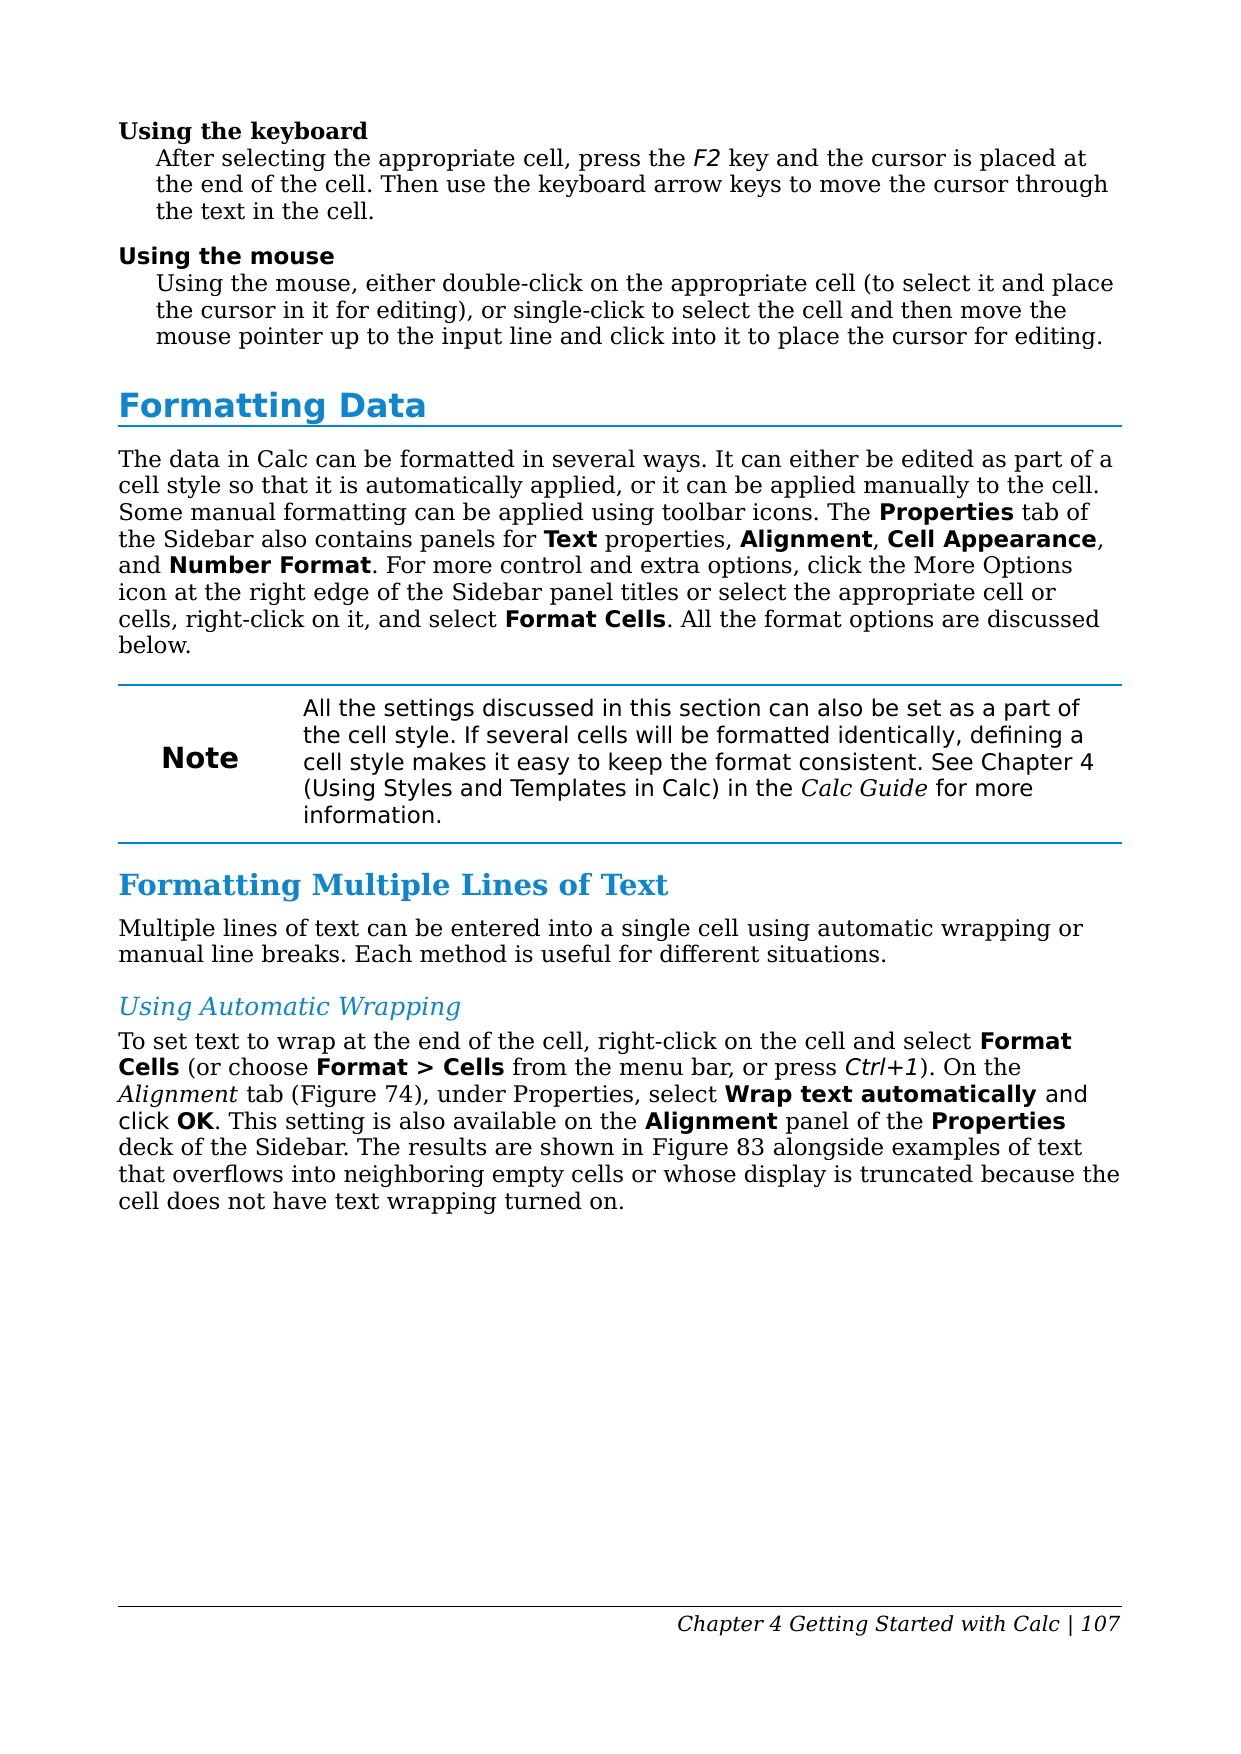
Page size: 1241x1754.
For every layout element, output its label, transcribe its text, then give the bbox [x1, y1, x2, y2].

text The data in Calc can be formatted in several ways. It can either be edited as part of a cell style so that it is automatically applied, or it can be applied manually to the cell. Some manual formatting can be applied using toolbar icons. The Properties tab of the Sidebar also contains panels for Text properties, Alignment, Cell Appearance, and Number Format. For more control and extra options, click the More Options icon at the right edge of the Sidebar panel titles or select the appropriate cell or cells, right-click on it, and select Format Cells. All the format options are discussed below. [118, 446, 1122, 659]
subtitle Formatting Data [118, 386, 1122, 425]
text Multiple lines of text can be entered into a single cell using automatic wrapping or manual line breaks. Each method is useful for different situations. [118, 915, 1122, 968]
table_header All the settings discussed in this section can also be set as a part of the cell style. If several cells will be formatted identically, defining a cell style makes it easy to keep the format consistent. See Chapter 4 (Using Styles and Templates in Calc) in the Calc Guide for more information. [281, 686, 1122, 842]
text Using the keyboard [118, 118, 1122, 145]
text To set text to wrap at the end of the cell, right-click on the cell and select Format Cells (or choose Format > Cells from the menu bar, or press Ctrl+1). On the Alignment tab (Figure 13), under Properties, select Wrap text automatically and click OK. This setting is also available on the Alignment panel of the Properties deck of the Sidebar. The results are shown in Figure 22 alongside examples of text that overflows into neighboring empty cells or whose display is truncated because the cell does not have text wrapping turned on. [118, 1028, 1122, 1214]
text Using the mouse [118, 243, 1122, 270]
subtitle Using Automatic Wrapping [118, 992, 1122, 1021]
text Using the mouse, either double-click on the appropriate cell (to select it and place the cursor in it for editing), or single-click to select the cell and then move the mouse pointer up to the input line and click into it to place the cursor for editing. [156, 270, 1122, 350]
text After selecting the appropriate cell, press the F2 key and the cursor is placed at the end of the cell. Then use the keyboard arrow keys to move the cursor through the text in the cell. [156, 145, 1122, 225]
table_header Note [118, 686, 281, 842]
subtitle Formatting Multiple Lines of Text [118, 868, 1122, 902]
